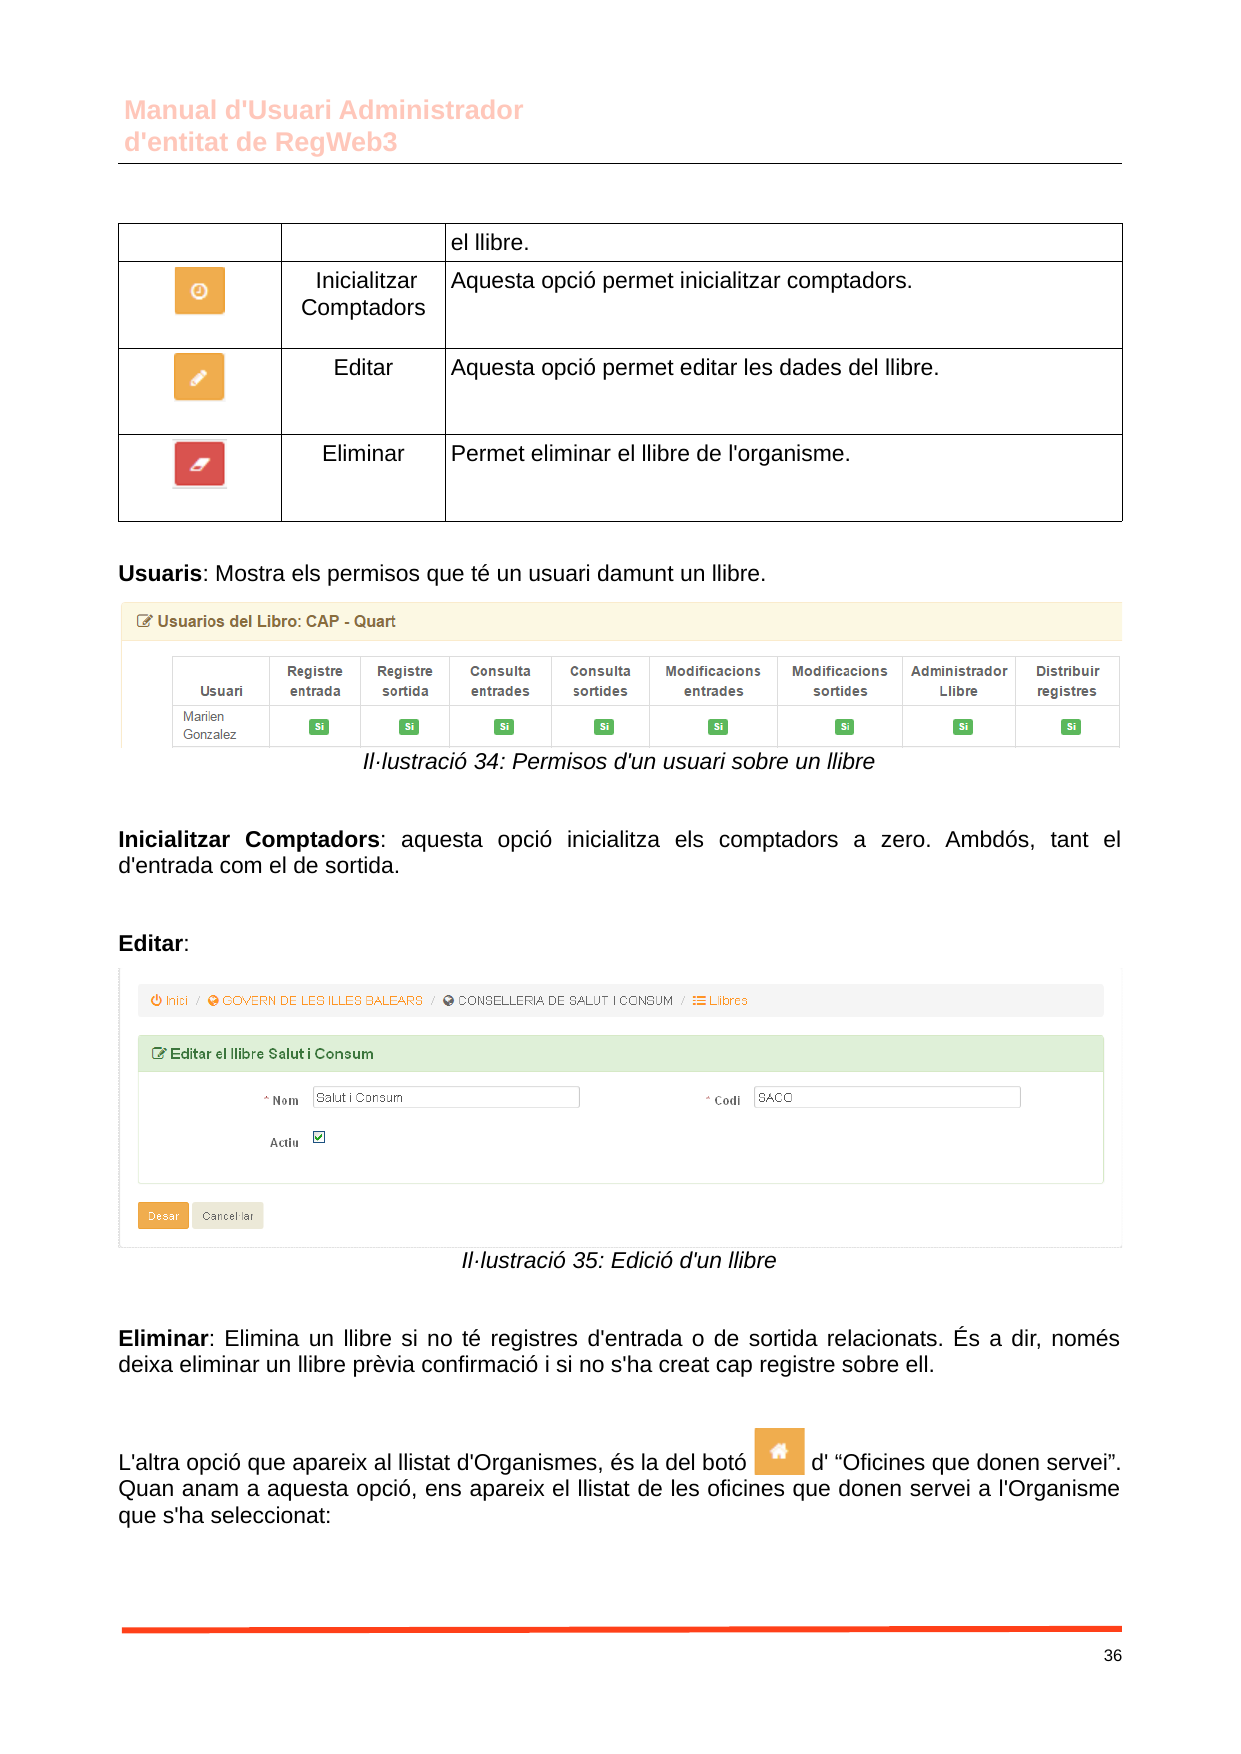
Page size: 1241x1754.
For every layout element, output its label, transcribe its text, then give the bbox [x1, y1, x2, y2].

text Editar: [118, 929, 1122, 956]
table_cell [119, 349, 281, 353]
table_cell Aquesta opció permet inicialitzar comptadors. [446, 262, 1122, 348]
text L'altra opció que apareix al llistat d'Organismes, és la del botó d' “Oficines que donen servei”. Quan anam a aquesta opció, ens apareix el llistat de les oficines que donen servei a l'Organisme que s'ha seleccionat: [118, 1429, 1122, 1528]
table_cell [119, 435, 281, 521]
text Usuaris: Mostra els permisos que té un usuari damunt un llibre. [118, 560, 1122, 586]
table_cell [119, 262, 281, 348]
table_cell el llibre. [446, 224, 1122, 261]
table_cell Aquesta opció permet editar les dades del llibre. [446, 349, 1122, 434]
text Eliminar: Elimina un llibre si no té registres d'entrada o de sortida relacionats. És a dir, només deixa eliminar un llibre prèvia confirmació i si no s'ha creat cap registre sobre ell. [118, 1325, 1122, 1378]
picture [174, 353, 226, 402]
picture [172, 439, 228, 489]
table_cell Inicialitzar Comptadors [282, 262, 445, 348]
text Inicialitzar Comptadors: aquesta opció inicialitza els comptadors a zero. Ambdós, tant el d'entrada com el de sortida. [118, 826, 1122, 878]
picture [174, 267, 225, 316]
table_cell [119, 224, 281, 261]
text Il·lustració 34: Permisos d'un usuari sobre un llibre [118, 748, 1122, 774]
table_cell Eliminar [282, 435, 445, 521]
text Il·lustració 35: Edició d'un llibre [118, 1248, 1122, 1273]
table_cell [282, 224, 445, 261]
table_cell Editar [282, 349, 445, 434]
table_cell [119, 354, 281, 434]
table_cell Permet eliminar el llibre de l'organisme. [446, 435, 1122, 521]
picture [118, 968, 1123, 1248]
